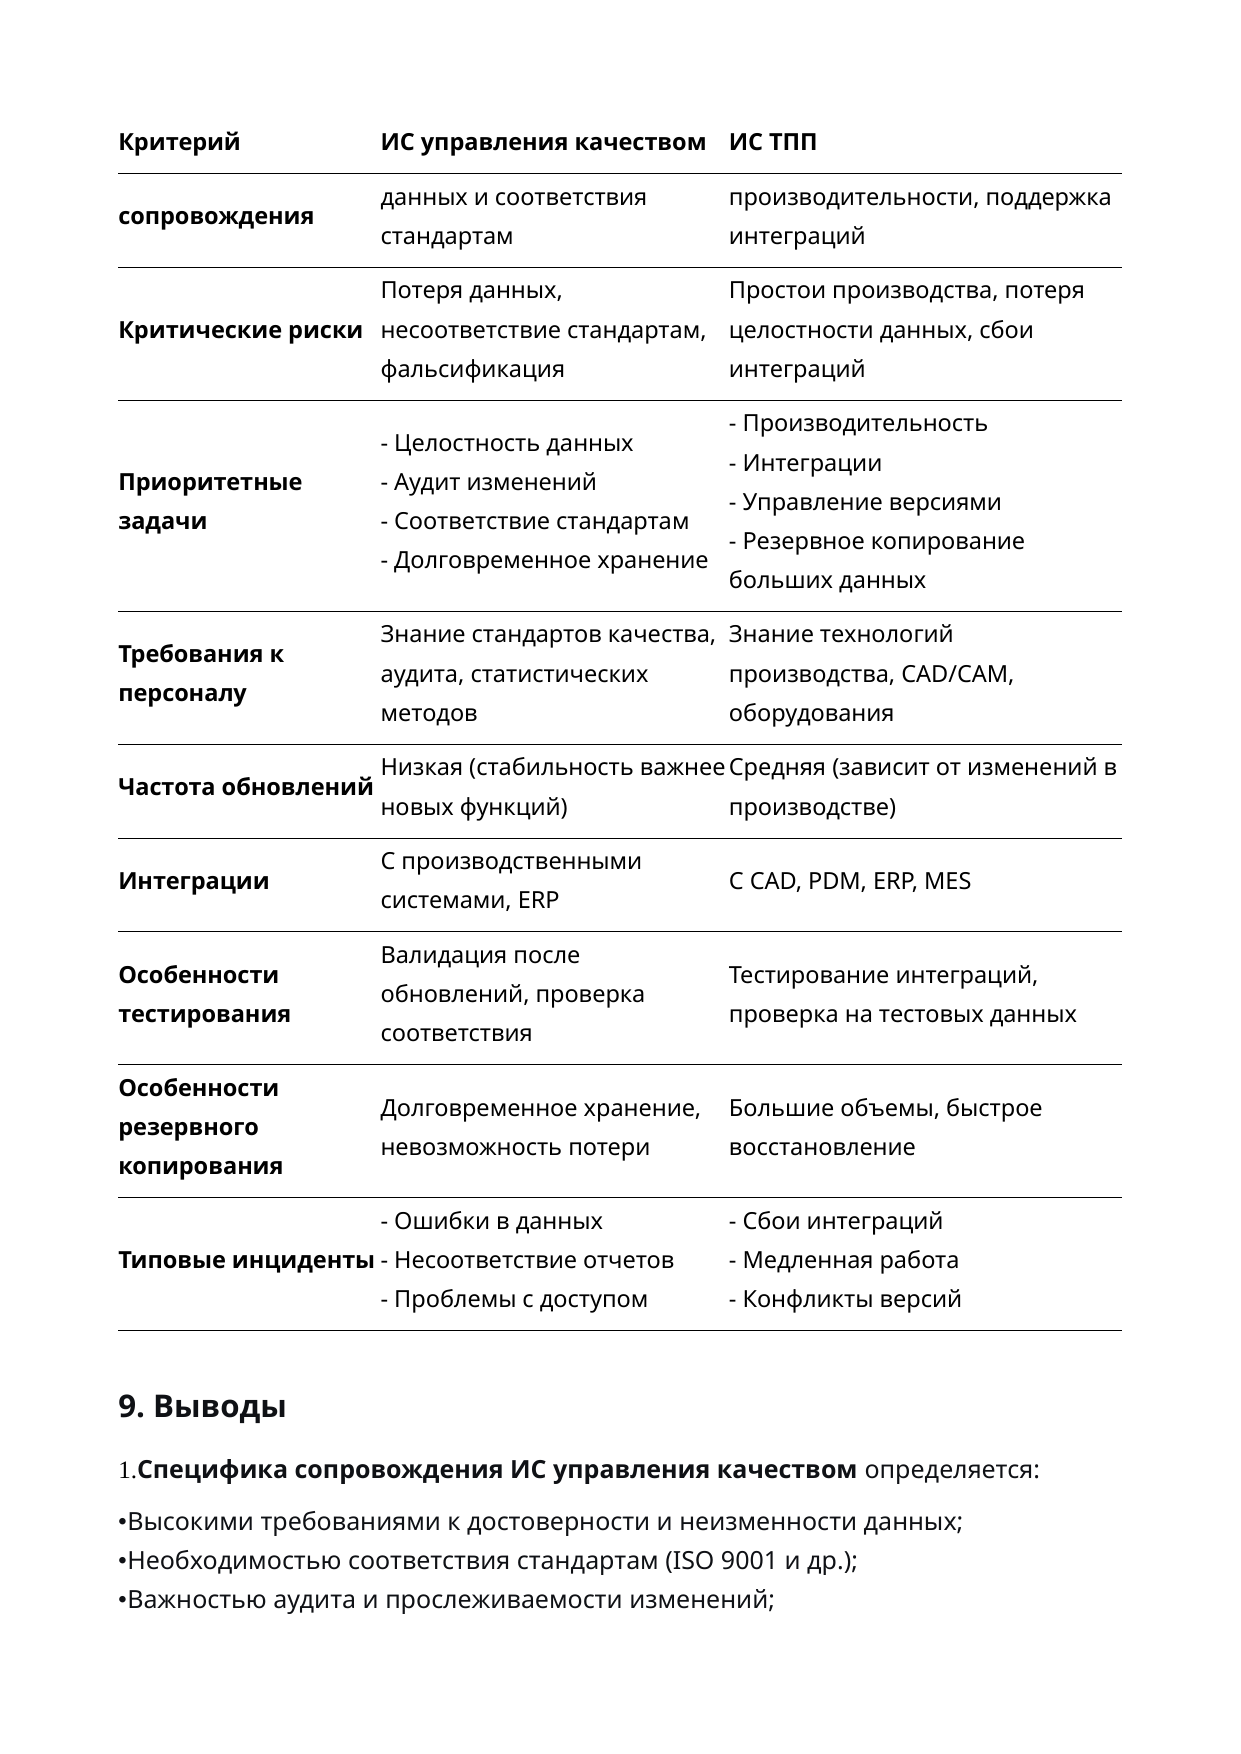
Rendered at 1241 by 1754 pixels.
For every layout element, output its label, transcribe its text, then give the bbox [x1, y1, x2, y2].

table_cell - Целостность данных - Аудит изменений - Соответствие стандартам - Долговременное хранение [380, 401, 729, 611]
table_cell С CAD, PDM, ERP, MES [729, 839, 1122, 931]
table_cell Критические риски [118, 268, 380, 399]
table_cell Приоритетные задачи [118, 401, 380, 611]
table_header Критерий [118, 118, 380, 173]
table_cell Особенности тестирования [118, 932, 380, 1064]
table_cell Валидация после обновлений, проверка соответствия [380, 932, 729, 1064]
table_cell сопровождения [118, 174, 380, 267]
table_cell Большие объемы, быстрое восстановление [729, 1065, 1122, 1197]
list Необходимостью соответствия стандартам (ISO 9001 и др.); [118, 1543, 1122, 1577]
table_cell Особенности резервного копирования [118, 1065, 380, 1197]
table_cell производительности, поддержка интеграций [729, 174, 1122, 267]
table_cell Частота обновлений [118, 745, 380, 837]
table_cell Потеря данных, несоответствие стандартам, фальсификация [380, 268, 729, 399]
table_cell Простои производства, потеря целостности данных, сбои интеграций [729, 268, 1122, 399]
table_header ИС ТПП [729, 118, 1122, 173]
table_cell С производственными системами, ERP [380, 839, 729, 931]
table_cell Интеграции [118, 839, 380, 931]
table_cell Низкая (стабильность важнее новых функций) [380, 745, 729, 837]
table_cell Средняя (зависит от изменений в производстве) [729, 745, 1122, 837]
list Специфика сопровождения ИС управления качеством определяется: [118, 1452, 1122, 1486]
table_cell Знание стандартов качества, аудита, статистических методов [380, 612, 729, 743]
table_cell Тестирование интеграций, проверка на тестовых данных [729, 932, 1122, 1064]
table_cell Знание технологий производства, CAD/CAM, оборудования [729, 612, 1122, 743]
table_cell Типовые инциденты [118, 1198, 380, 1330]
table_cell Долговременное хранение, невозможность потери [380, 1065, 729, 1197]
table_cell Требования к персоналу [118, 612, 380, 743]
table_cell - Ошибки в данных - Несоответствие отчетов - Проблемы с доступом [380, 1198, 729, 1330]
table_header ИС управления качеством [380, 118, 729, 173]
subtitle 9. Выводы [118, 1380, 1122, 1427]
list Высокими требованиями к достоверности и неизменности данных; [118, 1504, 1122, 1538]
table_cell - Сбои интеграций - Медленная работа - Конфликты версий [729, 1198, 1122, 1330]
table_cell данных и соответствия стандартам [380, 174, 729, 267]
list Важностью аудита и прослеживаемости изменений; [118, 1582, 1122, 1616]
table_cell - Производительность - Интеграции - Управление версиями - Резервное копирование больших данных [729, 401, 1122, 611]
